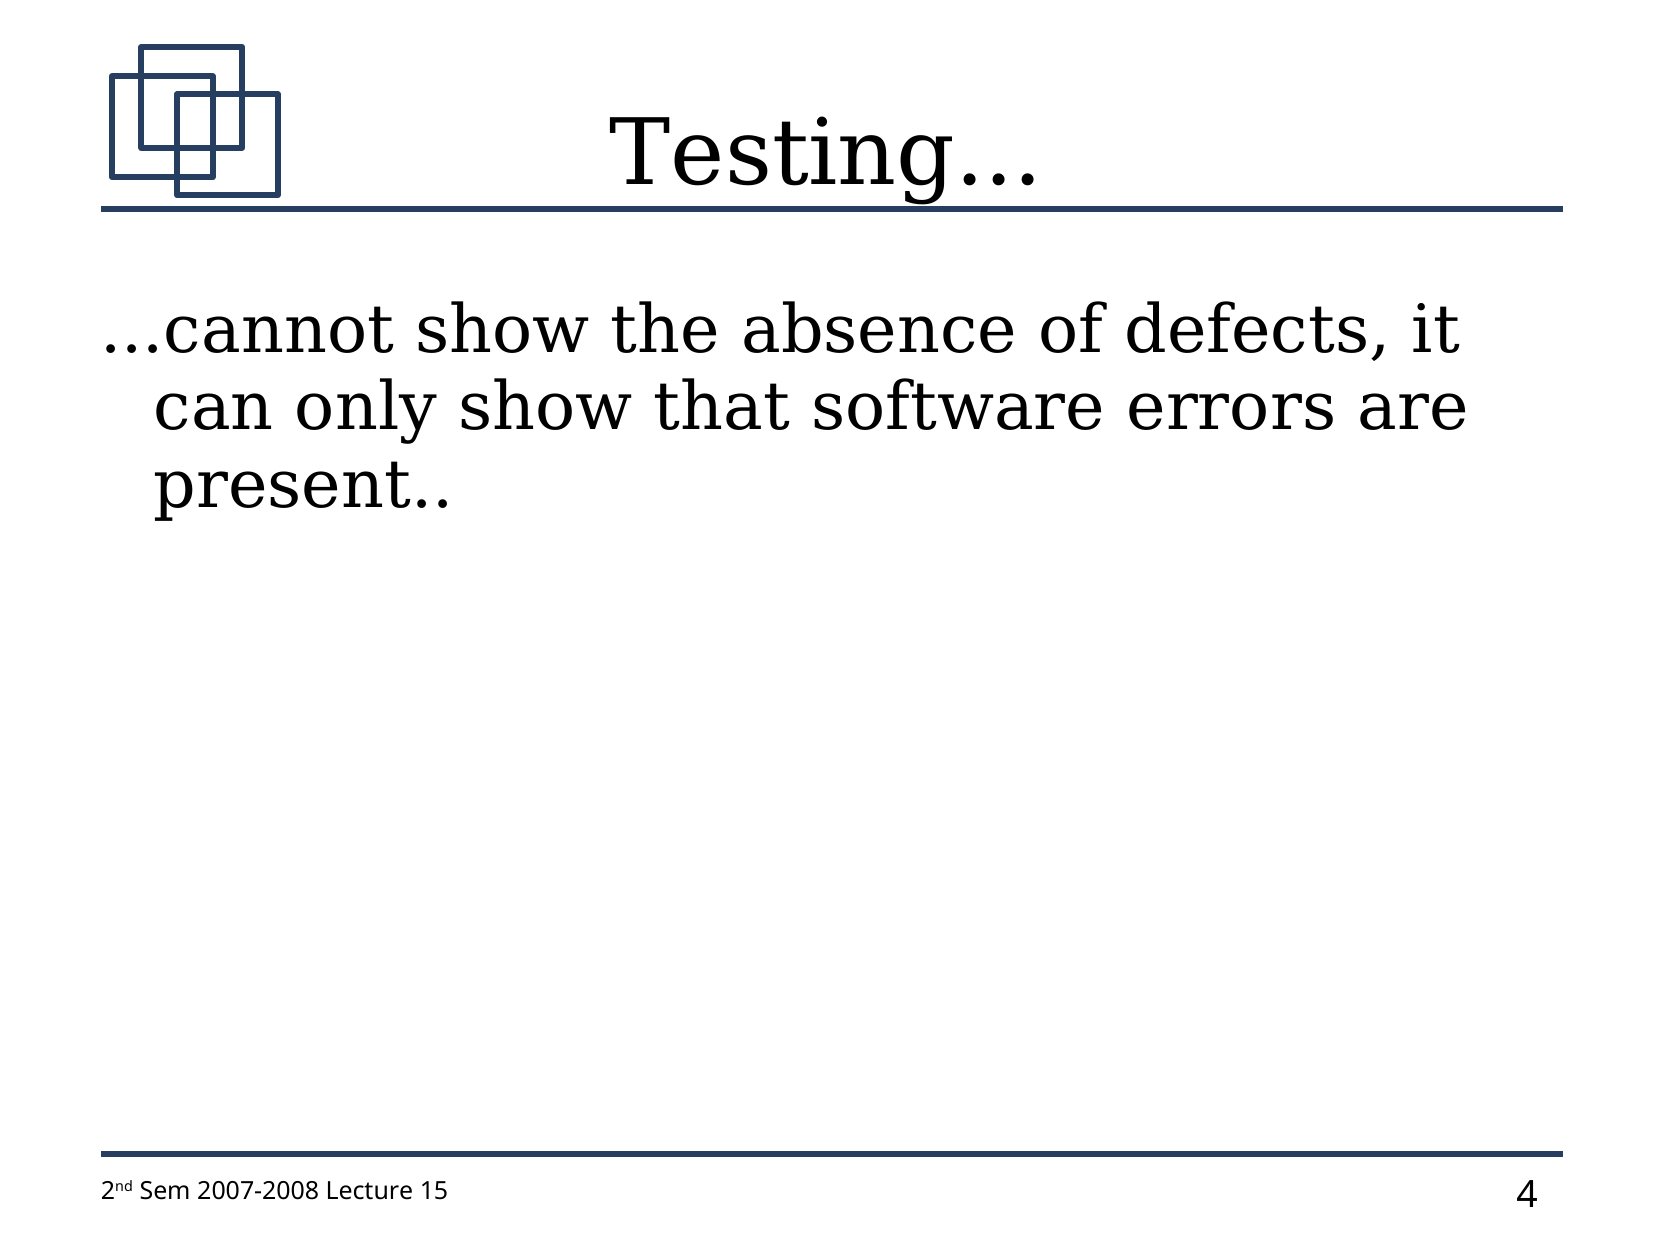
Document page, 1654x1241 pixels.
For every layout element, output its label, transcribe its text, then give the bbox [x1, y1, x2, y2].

list ...cannot show the absence of defects, it can only show that software errors are present.. [82, 290, 1571, 1109]
title Testing... [82, 49, 1571, 257]
